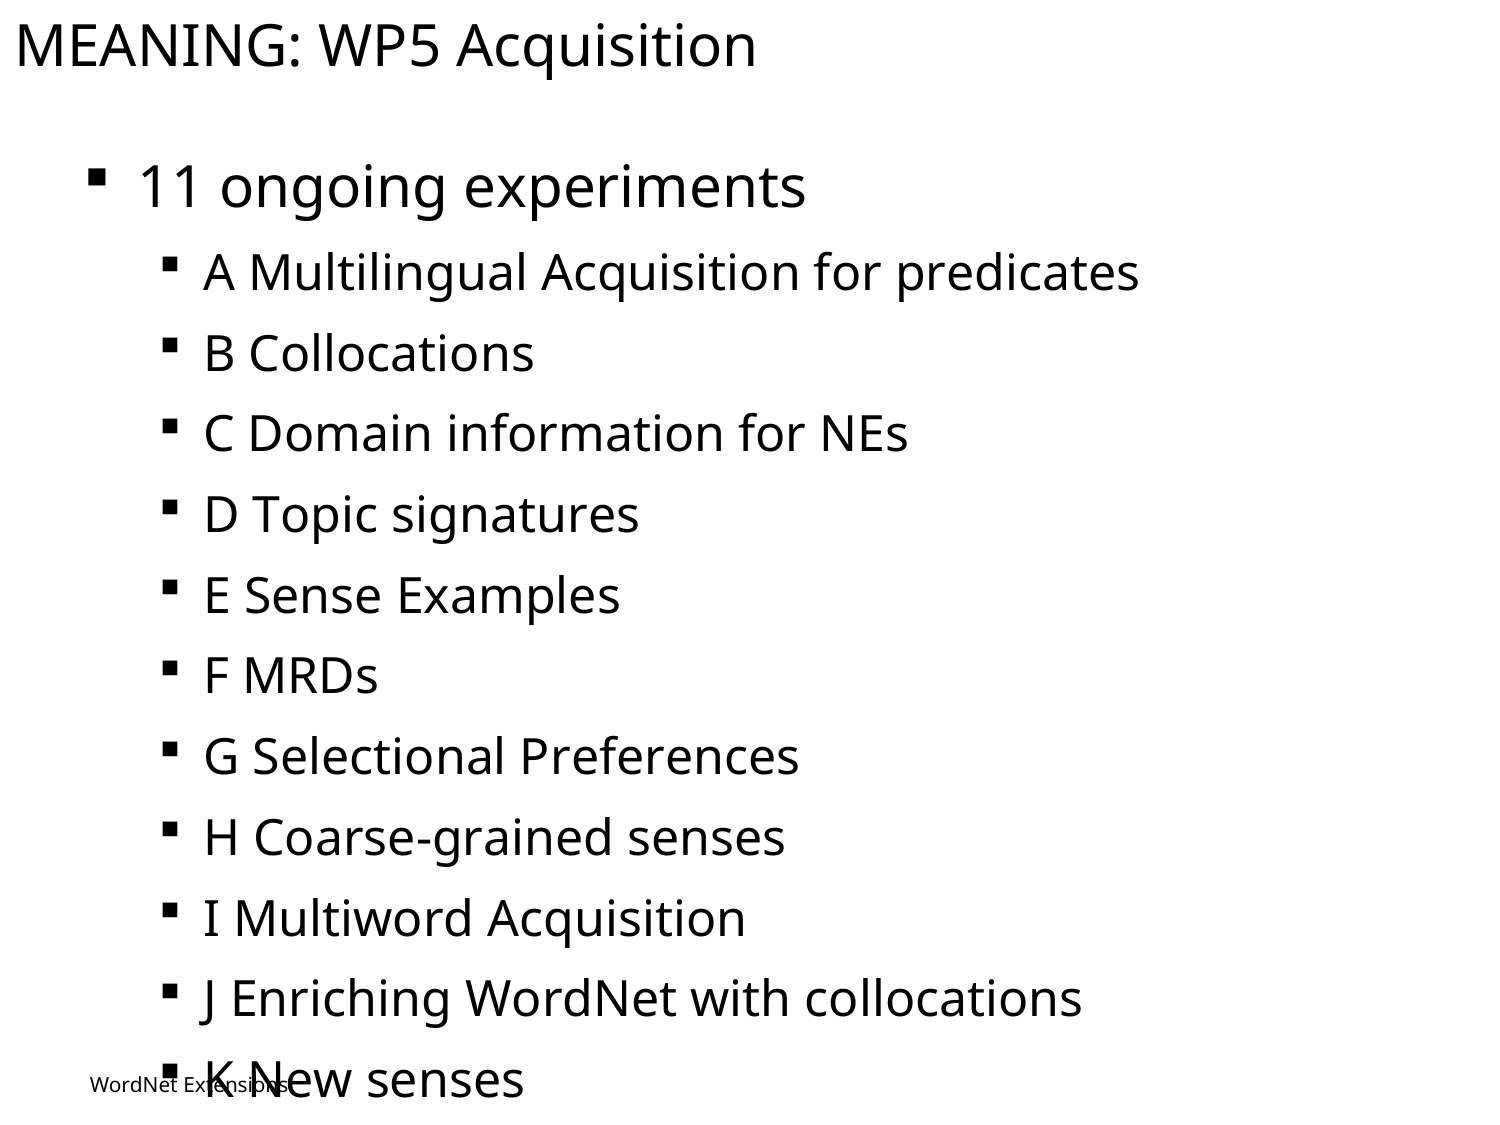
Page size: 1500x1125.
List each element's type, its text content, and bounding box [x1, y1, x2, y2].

title MEANING: WP5 Acquisition [0, 0, 1500, 88]
list 11 ongoing experiments A Multilingual Acquisition for predicates B Collocations C Domain information for NEs D Topic signatures E Sense Examples F MRDs G Selectional Preferences H Coarse-grained senses I Multiword Acquisition J Enriching WordNet with collocations K New senses [68, 137, 1432, 1026]
